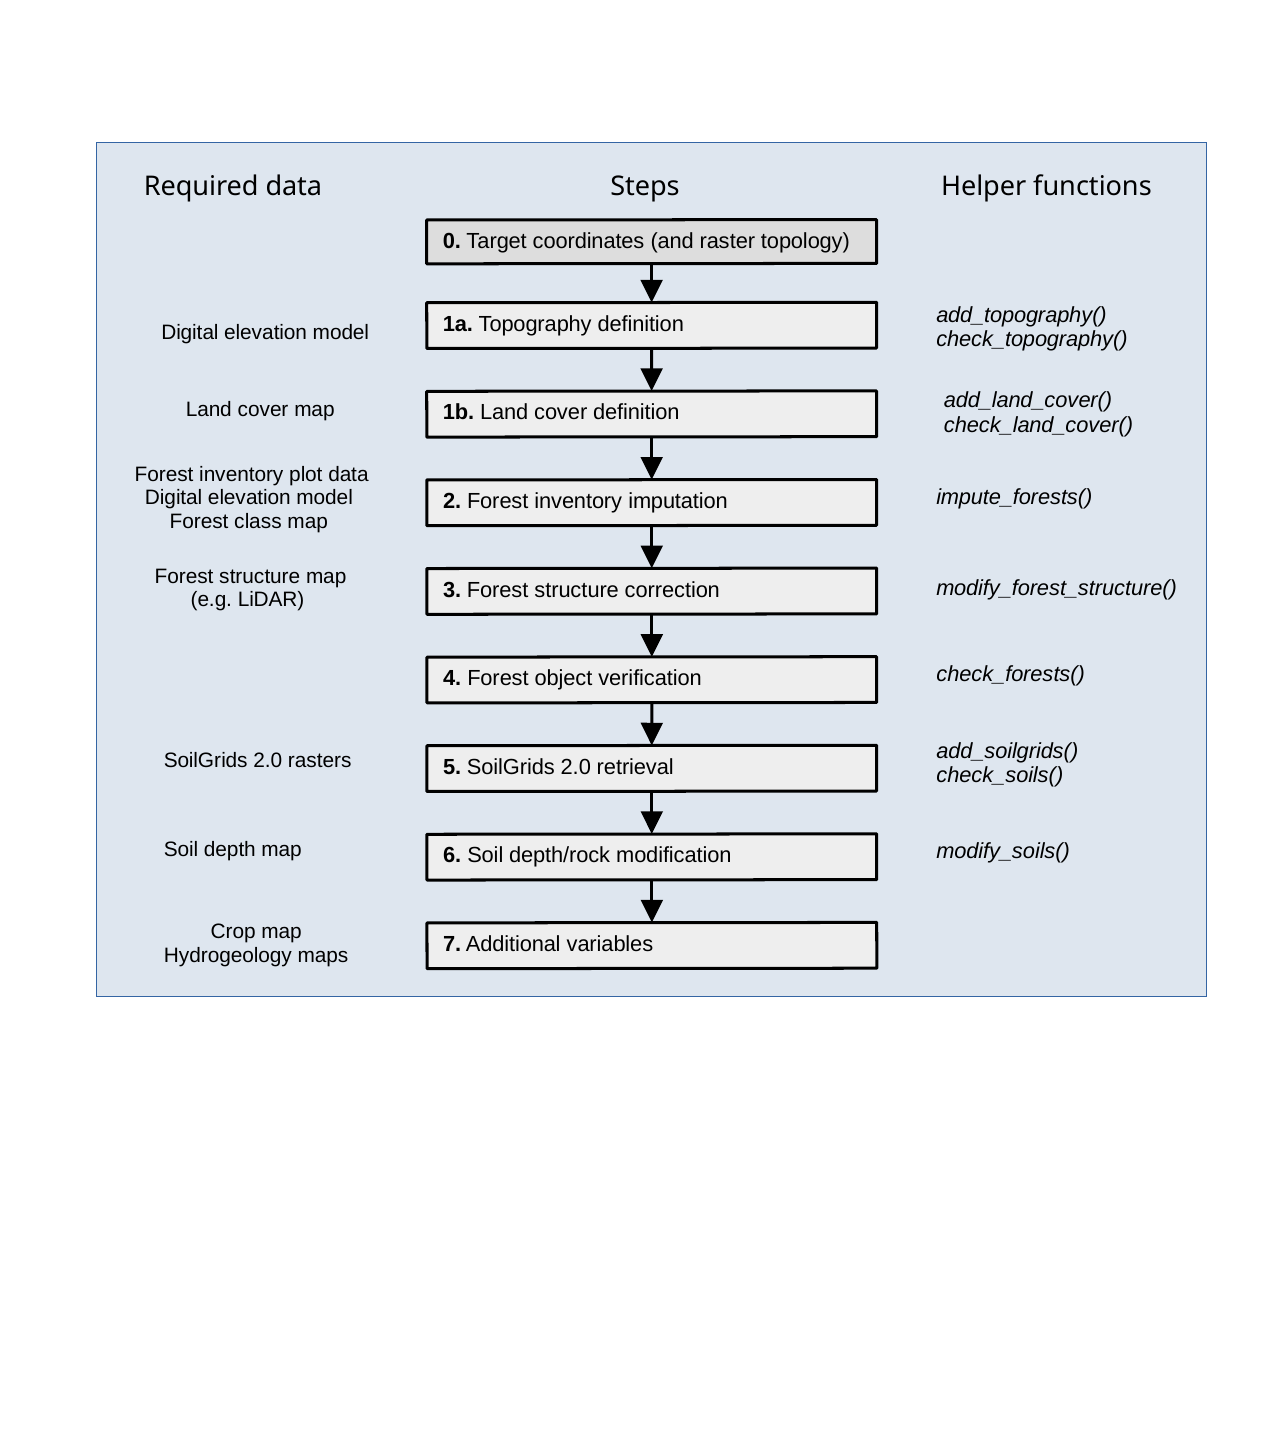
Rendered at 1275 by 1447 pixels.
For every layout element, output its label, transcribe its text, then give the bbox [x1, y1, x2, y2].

text_box 5. SoilGrids 2.0 retrieval [426, 745, 877, 792]
text_box add_topography() check_topography() [921, 295, 1170, 359]
text_box Land cover map [164, 385, 360, 431]
text_box 7. Additional variables [426, 922, 877, 969]
text_box 6. Soil depth/rock modification [426, 833, 877, 881]
text_box Helper functions [926, 159, 1179, 213]
text_box add_land_cover() check_land_cover() [929, 380, 1177, 445]
text_box Required data [129, 159, 370, 213]
text_box Steps [595, 159, 848, 213]
text_box add_soilgrids() check_soils() [921, 730, 1170, 795]
text_box 1a. Topography definition [426, 302, 877, 349]
text_box 3. Forest structure correction [426, 568, 877, 615]
text_box Soil depth map [149, 829, 375, 870]
text_box SoilGrids 2.0 rasters [149, 741, 375, 782]
text_box 0. Target coordinates (and raster topology) [426, 219, 877, 264]
text_box check_forests() [921, 654, 1170, 694]
text_box impute_forests() [921, 476, 1170, 517]
text_box modify_soils() [921, 831, 1170, 871]
text_box modify_forest_structure() [921, 568, 1195, 608]
text_box 4. Forest object verification [426, 656, 877, 703]
text_box [96, 142, 1207, 997]
text_box Digital elevation model [139, 309, 406, 353]
text_box Forest inventory plot data Digital elevation model Forest class map [115, 462, 382, 533]
text_box 1b. Land cover definition [426, 390, 877, 438]
text_box Crop map Hydrogeology maps [149, 912, 375, 975]
text_box Forest structure map (e.g. LiDAR) [134, 557, 382, 619]
text_box 2. Forest inventory imputation [426, 479, 877, 526]
